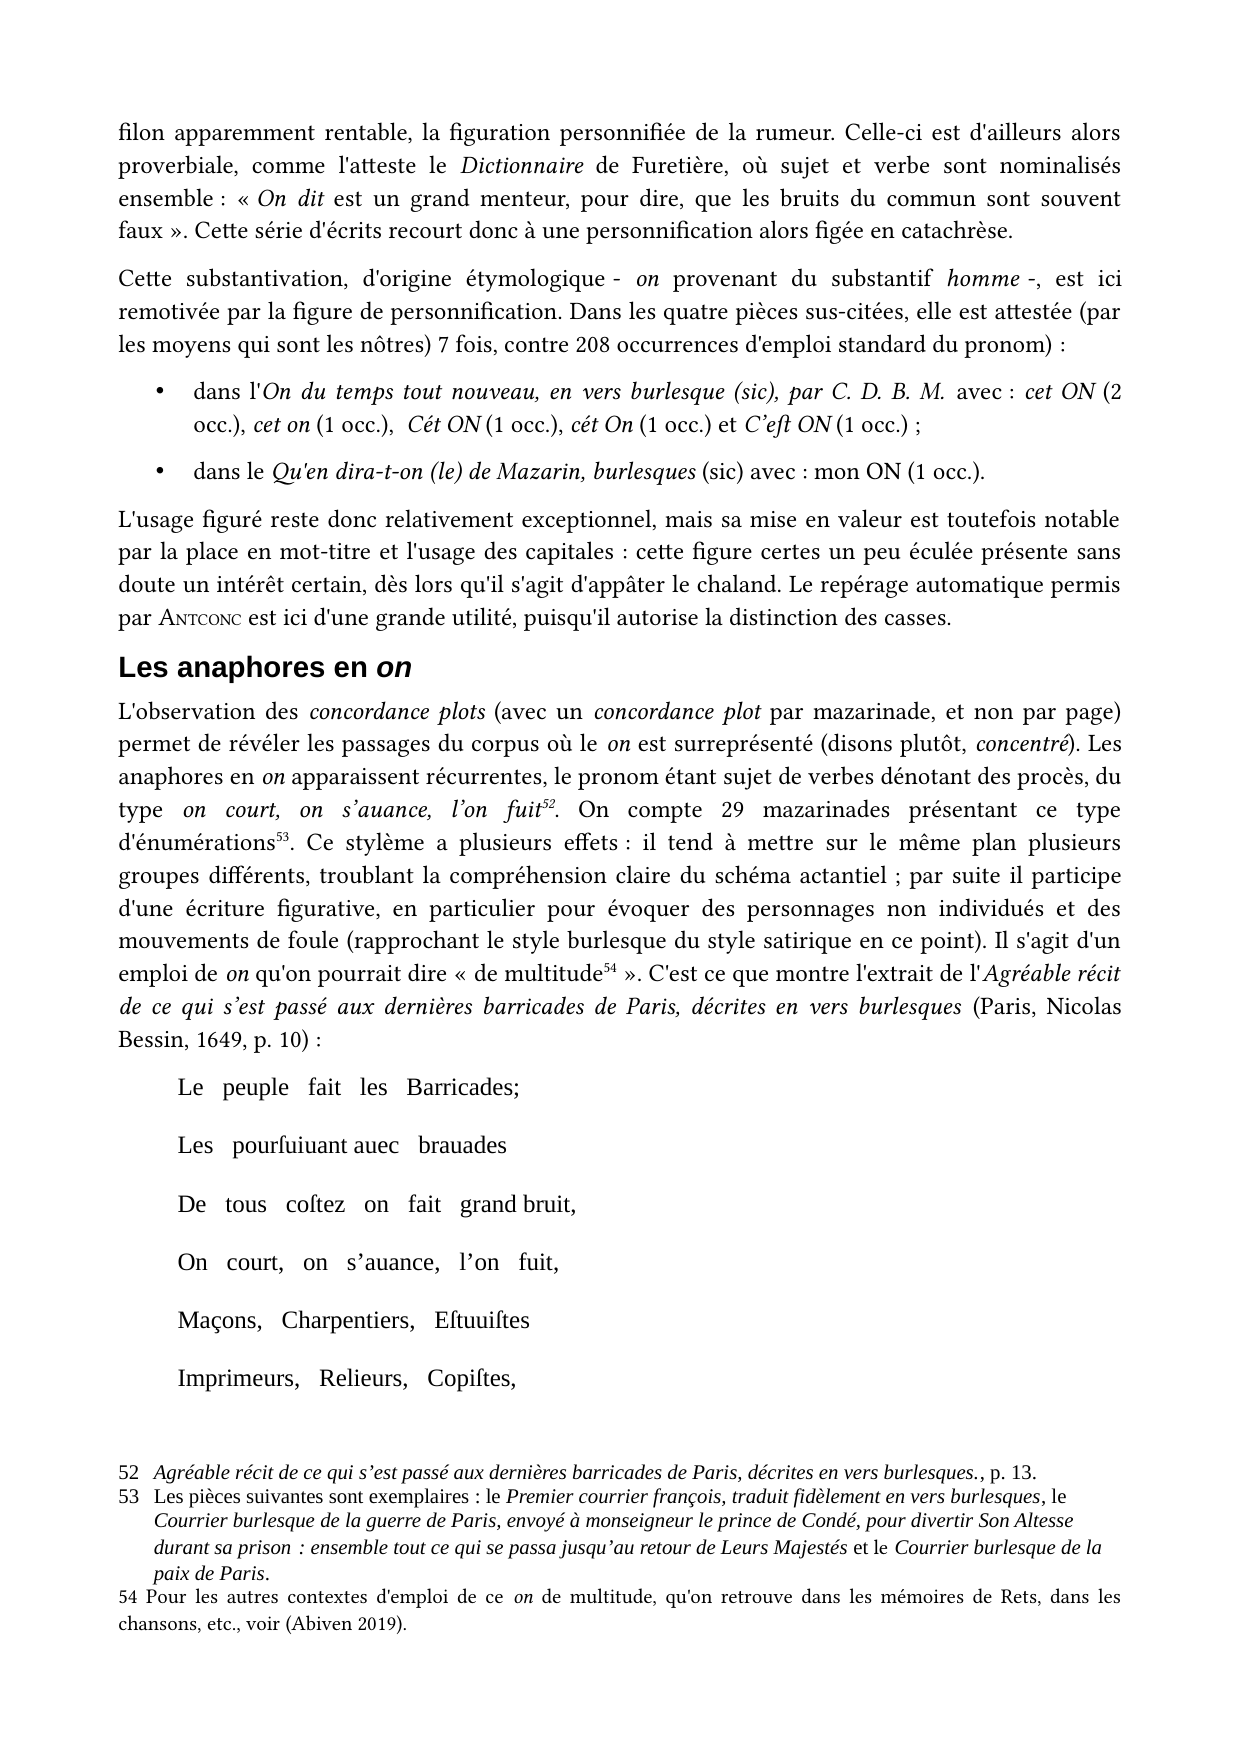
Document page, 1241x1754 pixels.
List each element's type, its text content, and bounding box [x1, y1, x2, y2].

subtitle Les anaphores en on [118, 650, 1122, 684]
text Agréable récit de ce qui s’est passé aux dernières barricades de Paris, décrites en vers burlesques., p. 13. [118, 1460, 1122, 1484]
list dans le Qu'en dira-t-on (le) de Mazarin, burlesques (sic) avec : mon ON (1 occ.). [156, 457, 1122, 486]
text Cette substantivation, d'origine étymologique - on provenant du substantif homme -, est ici remotivée par la figure de personnification. Dans les quatre pièces sus-citées, elle est attestée (par les moyens qui sont les nôtres) 7 fois, contre 208 occurrences d'emploi standard du pronom) : [118, 264, 1122, 358]
text L'usage figuré reste donc relativement exceptionnel, mais sa mise en valeur est toutefois notable par la place en mot-titre et l'usage des capitales : cette figure certes un peu éculée présente sans doute un intérêt certain, dès lors qu'il s'agit d'appâter le chaland. Le repérage automatique permis par Antconc est ici d'une grande utilité, puisqu'il autorise la distinction des casses. [118, 504, 1122, 632]
text Le peuple fait les Barricades; [177, 1072, 1063, 1101]
text L'observation des concordance plots (avec un concordance plot par mazarinade, et non par page) permet de révéler les passages du corpus où le on est surreprésenté (disons plutôt, concentré). Les anaphores en on apparaissent récurrentes, le pronom étant sujet de verbes dénotant des procès, du type on court, on s’auance, l’on fuit. On compte 29 mazarinades présentant ce type d'énumérations. Ce stylème a plusieurs effets : il tend à mettre sur le même plan plusieurs groupes différents, troublant la compréhension claire du schéma actantiel ; par suite il participe d'une écriture figurative, en particulier pour évoquer des personnages non individués et des mouvements de foule (rapprochant le style burlesque du style satirique en ce point). Il s'agit d'un emploi de on qu'on pourrait dire « de multitude ». C'est ce que montre l'extrait de l'Agréable récit de ce qui s’est passé aux dernières barricades de Paris, décrites en vers burlesques (Paris, Nicolas Bessin, 1649, p. 10) : [118, 697, 1122, 1053]
list dans l'On du temps tout nouveau, en vers burlesque (sic), par C. D. B. M. avec : cet ON (2 occ.), cet on (1 occ.), Cét ON (1 occ.), cét On (1 occ.) et C’eſt ON (1 occ.) ; [156, 377, 1122, 438]
text Maçons, Charpentiers, Eſtuuiſtes [177, 1305, 1063, 1334]
text filon apparemment rentable, la figuration personnifiée de la rumeur. Celle-ci est d'ailleurs alors proverbiale, comme l'atteste le Dictionnaire de Furetière, où sujet et verbe sont nominalisés ensemble : « On dit est un grand menteur, pour dire, que les bruits du commun sont souvent faux ». Cette série d'écrits recourt donc à une personnification alors figée en catachrèse. [118, 118, 1122, 245]
text Pour les autres contextes d'emploi de ce on de multitude, qu'on retrouve dans les mémoires de Rets, dans les chansons, etc., voir (Abiven 2019). [118, 1585, 1122, 1636]
text On court, on s’auance, l’on fuit, [177, 1247, 1063, 1276]
text Les pourſuiuant auec brauades [177, 1130, 1063, 1159]
text Imprimeurs, Relieurs, Copiſtes, [177, 1363, 1063, 1392]
text Les pièces suivantes sont exemplaires : le Premier courrier françois, traduit fidèlement en vers burlesques, le Courrier burlesque de la guerre de Paris, envoyé à monseigneur le prince de Condé, pour divertir Son Altesse durant sa prison : ensemble tout ce qui se passa jusqu’au retour de Leurs Majestés et le Courrier burlesque de la paix de Paris. [118, 1484, 1122, 1585]
text De tous coſtez on fait grand bruit, [177, 1189, 1063, 1217]
